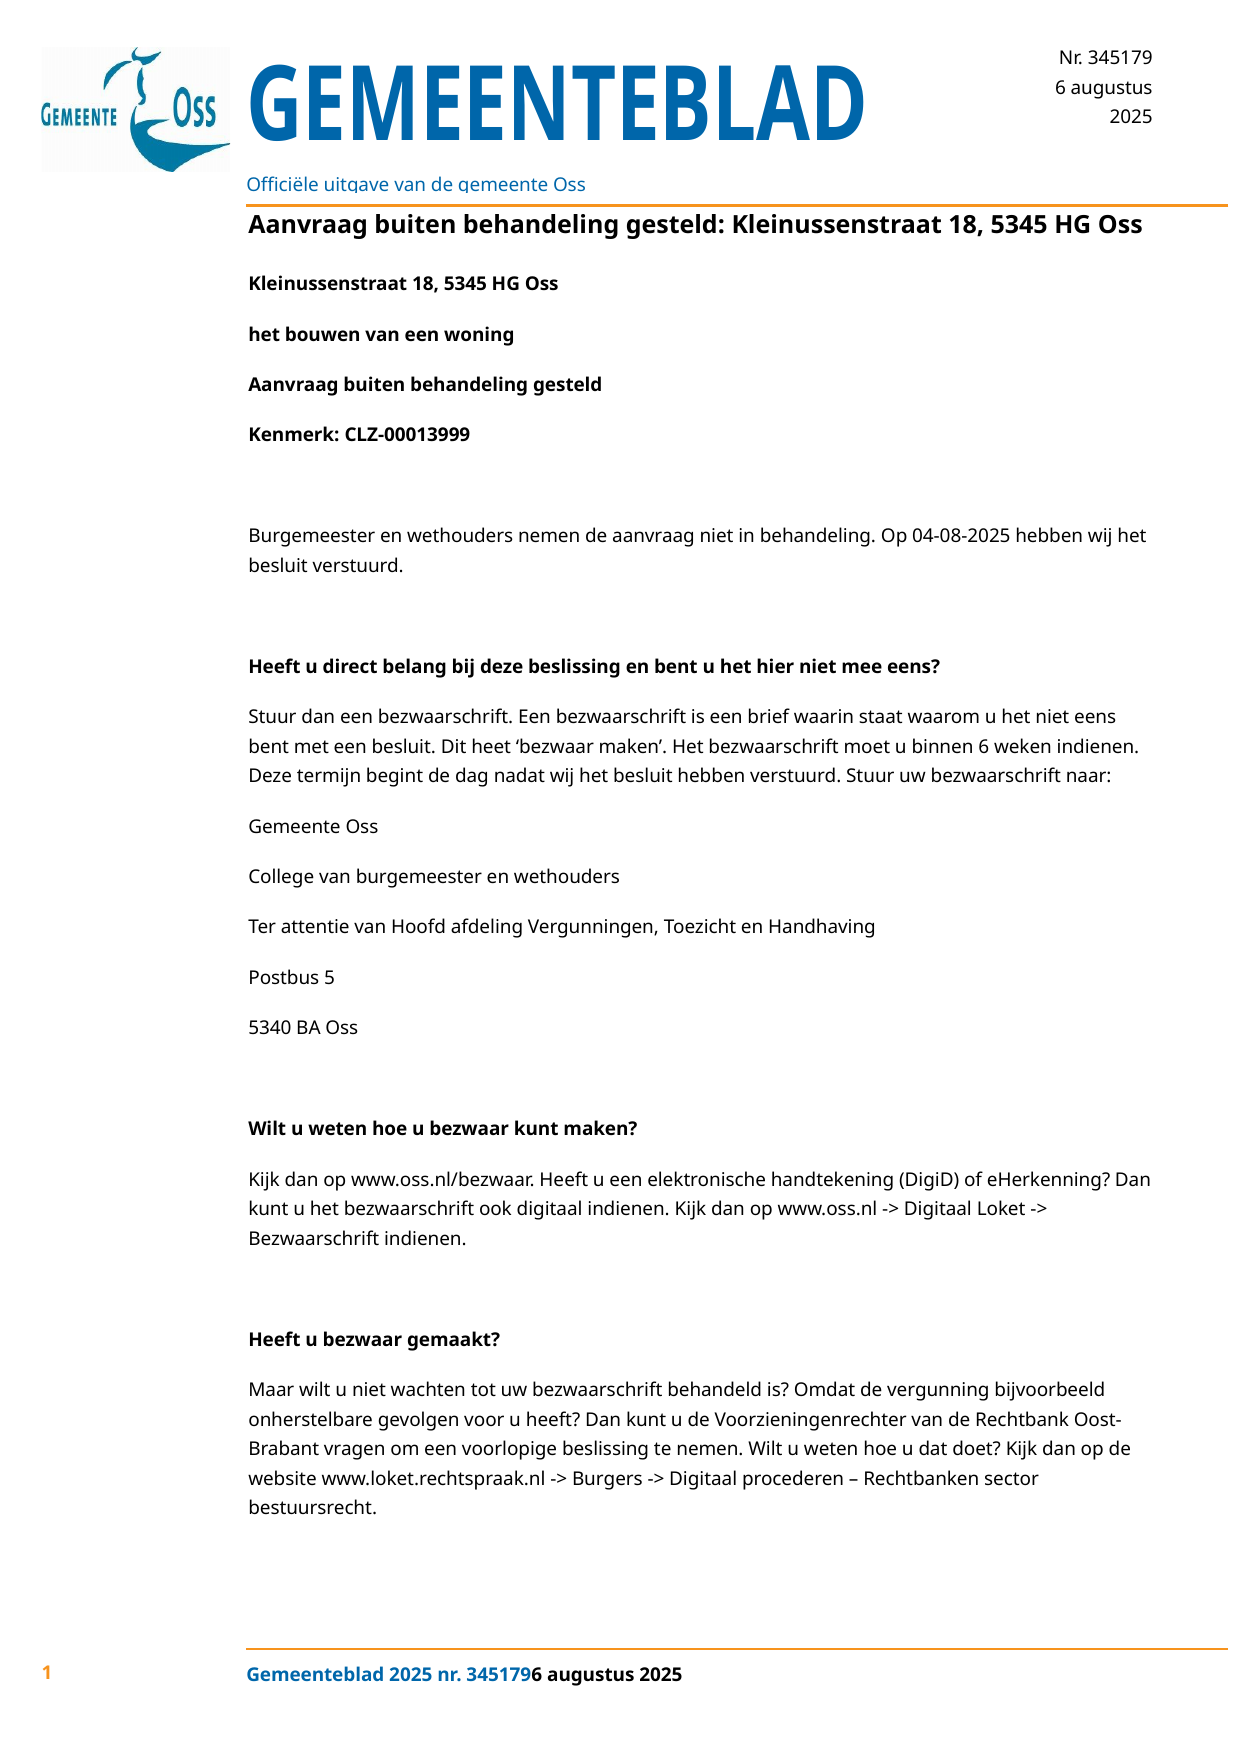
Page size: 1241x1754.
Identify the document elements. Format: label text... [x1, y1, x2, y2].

text het bouwen van een woning [248, 321, 1152, 346]
text Kijk dan op www.oss.nl/bezwaar. Heeft u een elektronische handtekening (DigiD) of eHerkenning? Dan kunt u het bezwaarschrift ook digitaal indienen. Kijk dan op www.oss.nl -> Digitaal Loket -> Bezwaarschrift indienen. [248, 1166, 1152, 1251]
text Burgemeester en wethouders nemen de aanvraag niet in behandeling. Op 04-08-2025 hebben wij het besluit verstuurd. [248, 522, 1152, 578]
text Stuur dan een bezwaarschrift. Een bezwaarschrift is een brief waarin staat waarom u het niet eens bent met een besluit. Dit heet ‘bezwaar maken’. Het bezwaarschrift moet u binnen 6 weken indienen. Deze termijn begint de dag nadat wij het besluit hebben verstuurd. Stuur uw bezwaarschrift naar: [248, 703, 1152, 788]
text Gemeente Oss [248, 813, 1152, 838]
text Wilt u weten hoe u bezwaar kunt maken? [248, 1115, 1152, 1141]
text Kenmerk: CLZ-00013999 [248, 422, 1152, 447]
text Postbus 5 [248, 964, 1152, 990]
text Ter attentie van Hoofd afdeling Vergunningen, Toezicht en Handhaving [248, 914, 1152, 939]
text Maar wilt u niet wachten tot uw bezwaarschrift behandeld is? Omdat de vergunning bijvoorbeeld onherstelbare gevolgen voor u heeft? Dan kunt u de Voorzieningenrechter van de Rechtbank Oost-Brabant vragen om een voorlopige beslissing te nemen. Wilt u weten hoe u dat doet? Kijk dan op de website www.loket.rechtspraak.nl -> Burgers -> Digitaal procederen – Rechtbanken sector bestuursrecht. [248, 1376, 1152, 1520]
text Aanvraag buiten behandeling gesteld: Kleinussenstraat 18, 5345 HG Oss [248, 207, 1152, 241]
text Heeft u direct belang bij deze beslissing en bent u het hier niet mee eens? [248, 653, 1152, 678]
picture [41, 47, 231, 172]
text Aanvraag buiten behandeling gesteld [248, 371, 1152, 397]
text 5340 BA Oss [248, 1014, 1152, 1040]
text Kleinussenstraat 18, 5345 HG Oss [248, 270, 1152, 296]
text Heeft u bezwaar gemaakt? [248, 1326, 1152, 1351]
text College van burgemeester en wethouders [248, 863, 1152, 889]
